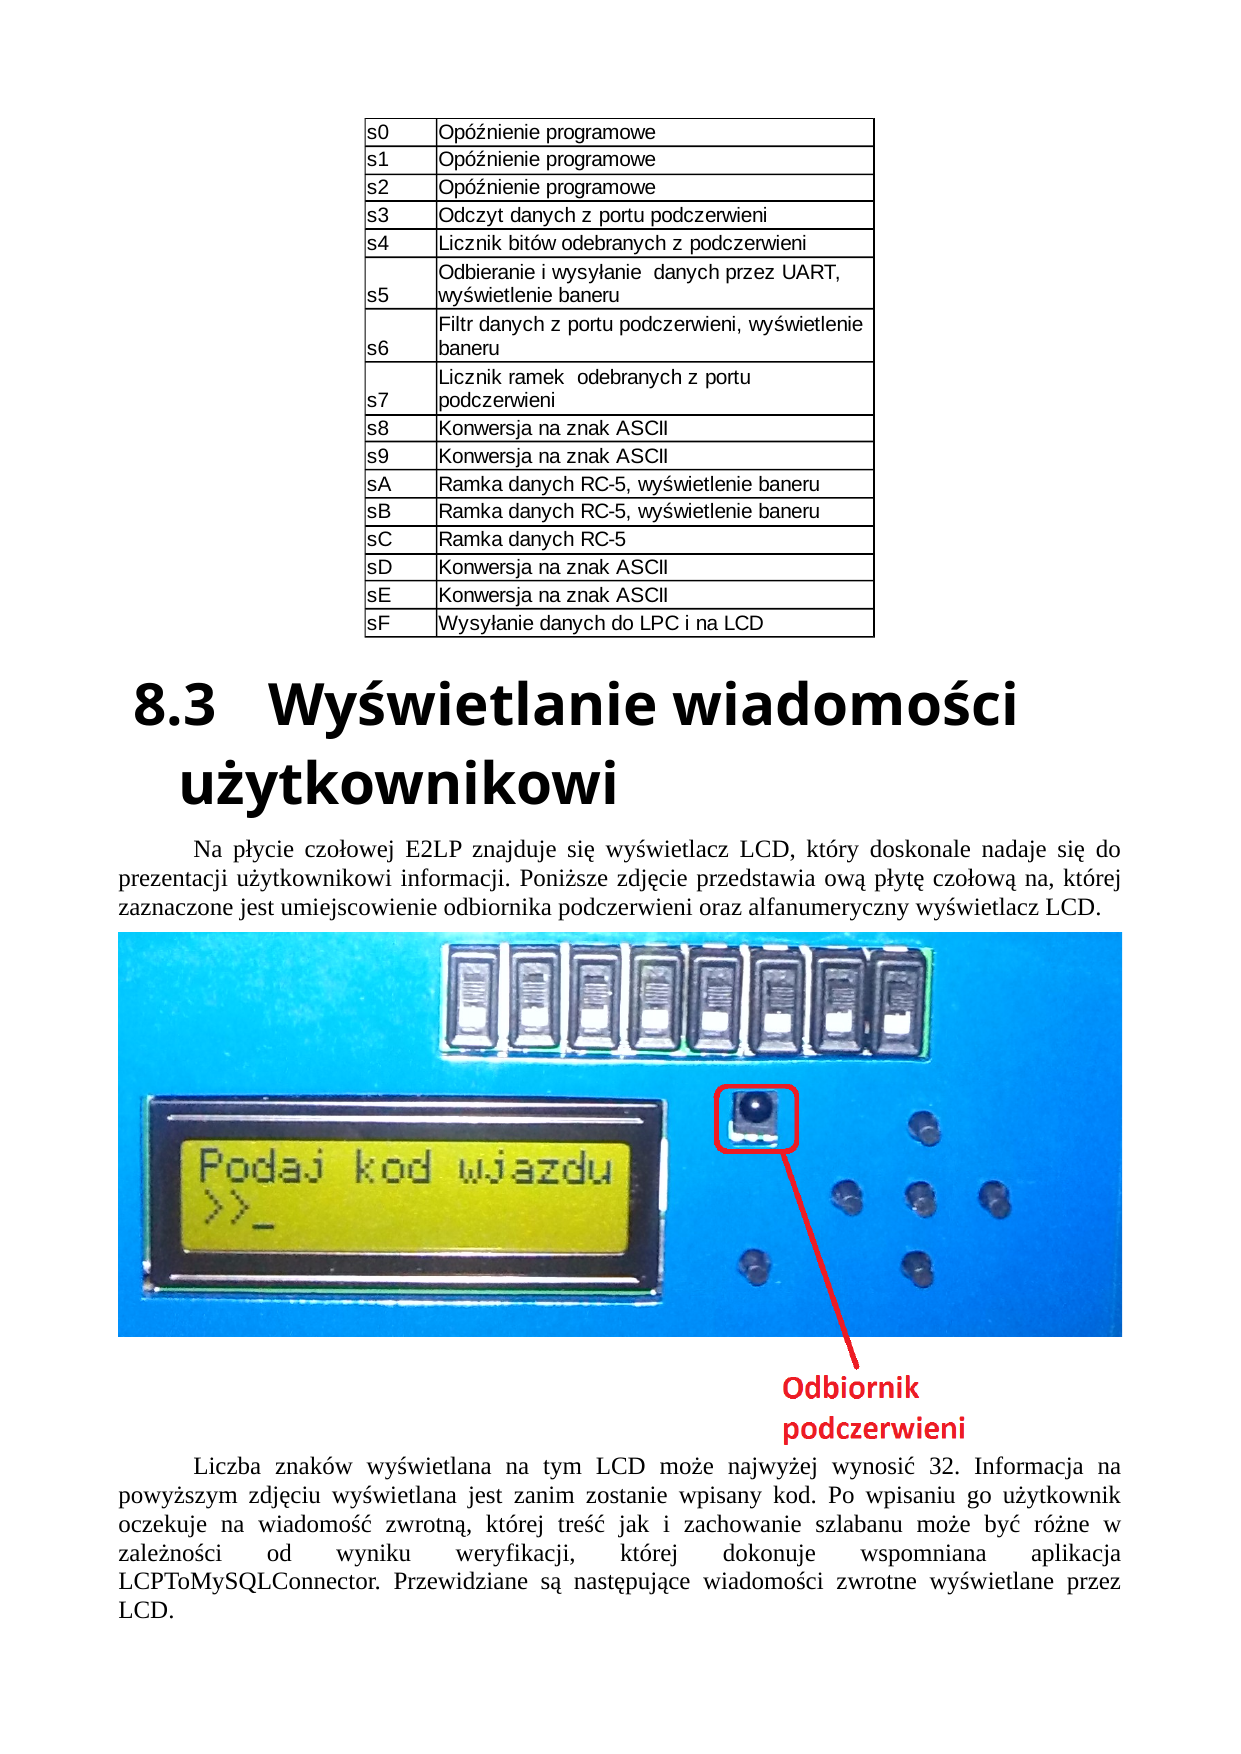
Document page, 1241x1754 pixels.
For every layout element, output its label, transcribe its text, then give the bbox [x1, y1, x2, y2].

picture [118, 932, 1123, 1452]
picture [172, 977, 182, 988]
picture [127, 972, 132, 980]
picture [842, 1103, 855, 1109]
text Na płycie czołowej E2LP znajduje się wyświetlacz LCD, który doskonale nadaje się do prezentacji użytkownikowi informacji. Poniższe zdjęcie przedstawia ową płytę czołową na, której zaznaczone jest umiejscowienie odbiornika podczerwieni oraz alfanumeryczny wyświetlacz LCD. [118, 834, 1122, 920]
picture [354, 1034, 361, 1040]
picture [824, 932, 857, 939]
subtitle Wyświetlanie wiadomości użytkownikowi [118, 663, 1122, 822]
picture [127, 940, 132, 951]
picture [141, 932, 934, 1076]
text Liczba znaków wyświetlana na tym LCD może najwyżej wynosić 32. Informacja na powyższym zdjęciu wyświetlana jest zanim zostanie wpisany kod. Po wpisaniu go użytkownik oczekuje na wiadomość zwrotną, której treść jak i zachowanie szlabanu może być różne w zależności od wyniku weryfikacji, której dokonuje wspomniana aplikacja LCPToMySQLConnector. Przewidziane są następujące wiadomości zwrotne wyświetlane przez LCD. [118, 1452, 1122, 1624]
picture [299, 1036, 309, 1045]
